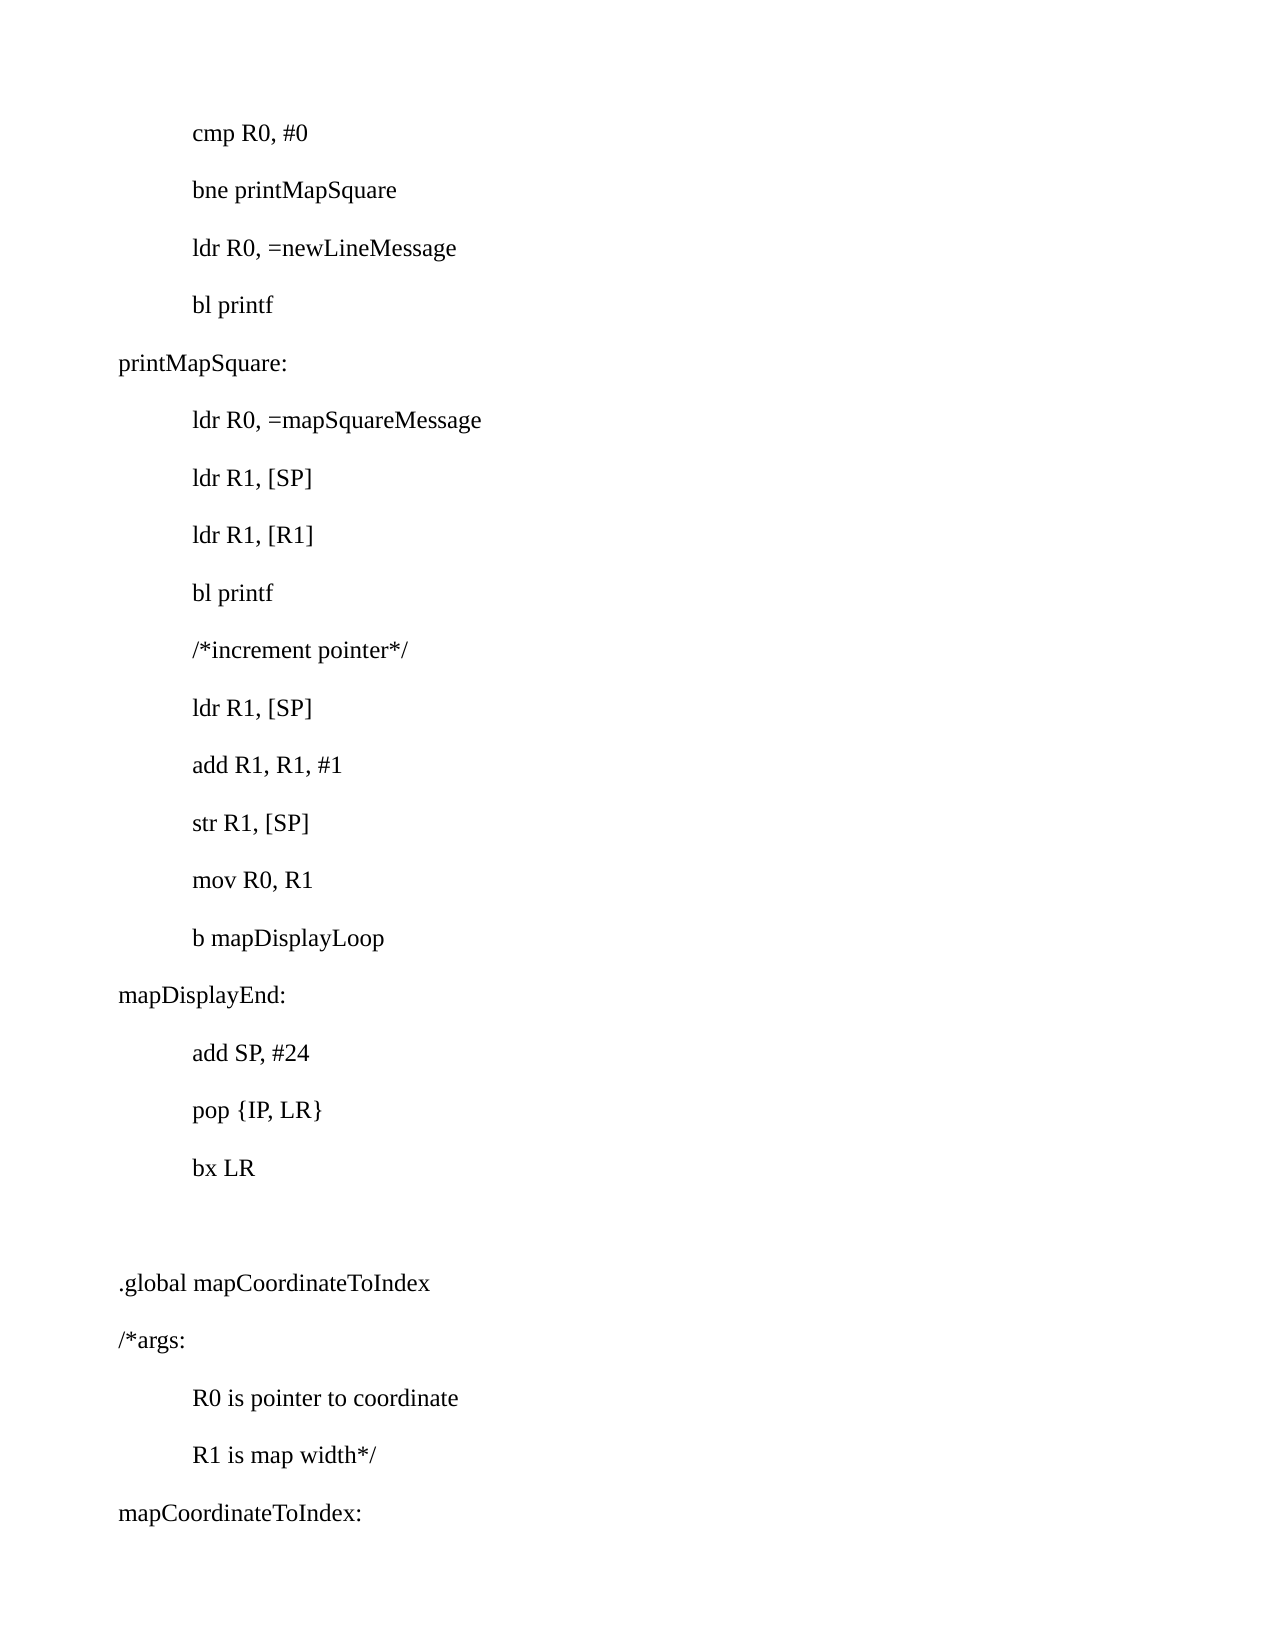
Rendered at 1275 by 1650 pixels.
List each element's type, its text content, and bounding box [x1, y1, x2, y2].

text mapCoordinateToIndex: [118, 1498, 1157, 1527]
text ldr R1, [SP] [118, 693, 1157, 722]
text printMapSquare: [118, 348, 1157, 377]
text b mapDisplayLoop [118, 923, 1157, 952]
text str R1, [SP] [118, 808, 1157, 837]
text bx LR [118, 1153, 1157, 1182]
text bne printMapSquare [118, 176, 1157, 204]
text ldr R1, [R1] [118, 521, 1157, 549]
text cmp R0, #0 [118, 118, 1157, 147]
text ldr R0, =mapSquareMessage [118, 406, 1157, 434]
text mov R0, R1 [118, 866, 1157, 894]
text R0 is pointer to coordinate [118, 1383, 1157, 1412]
text add R1, R1, #1 [118, 751, 1157, 779]
text R1 is map width*/ [118, 1441, 1157, 1469]
text ldr R0, =newLineMessage [118, 233, 1157, 262]
text ldr R1, [SP] [118, 463, 1157, 492]
text bl printf [118, 291, 1157, 319]
text pop {IP, LR} [118, 1096, 1157, 1124]
text /*args: [118, 1326, 1157, 1354]
text bl printf [118, 578, 1157, 607]
text add SP, #24 [118, 1038, 1157, 1067]
text /*increment pointer*/ [118, 636, 1157, 664]
text .global mapCoordinateToIndex [118, 1268, 1157, 1297]
text mapDisplayEnd: [118, 981, 1157, 1009]
